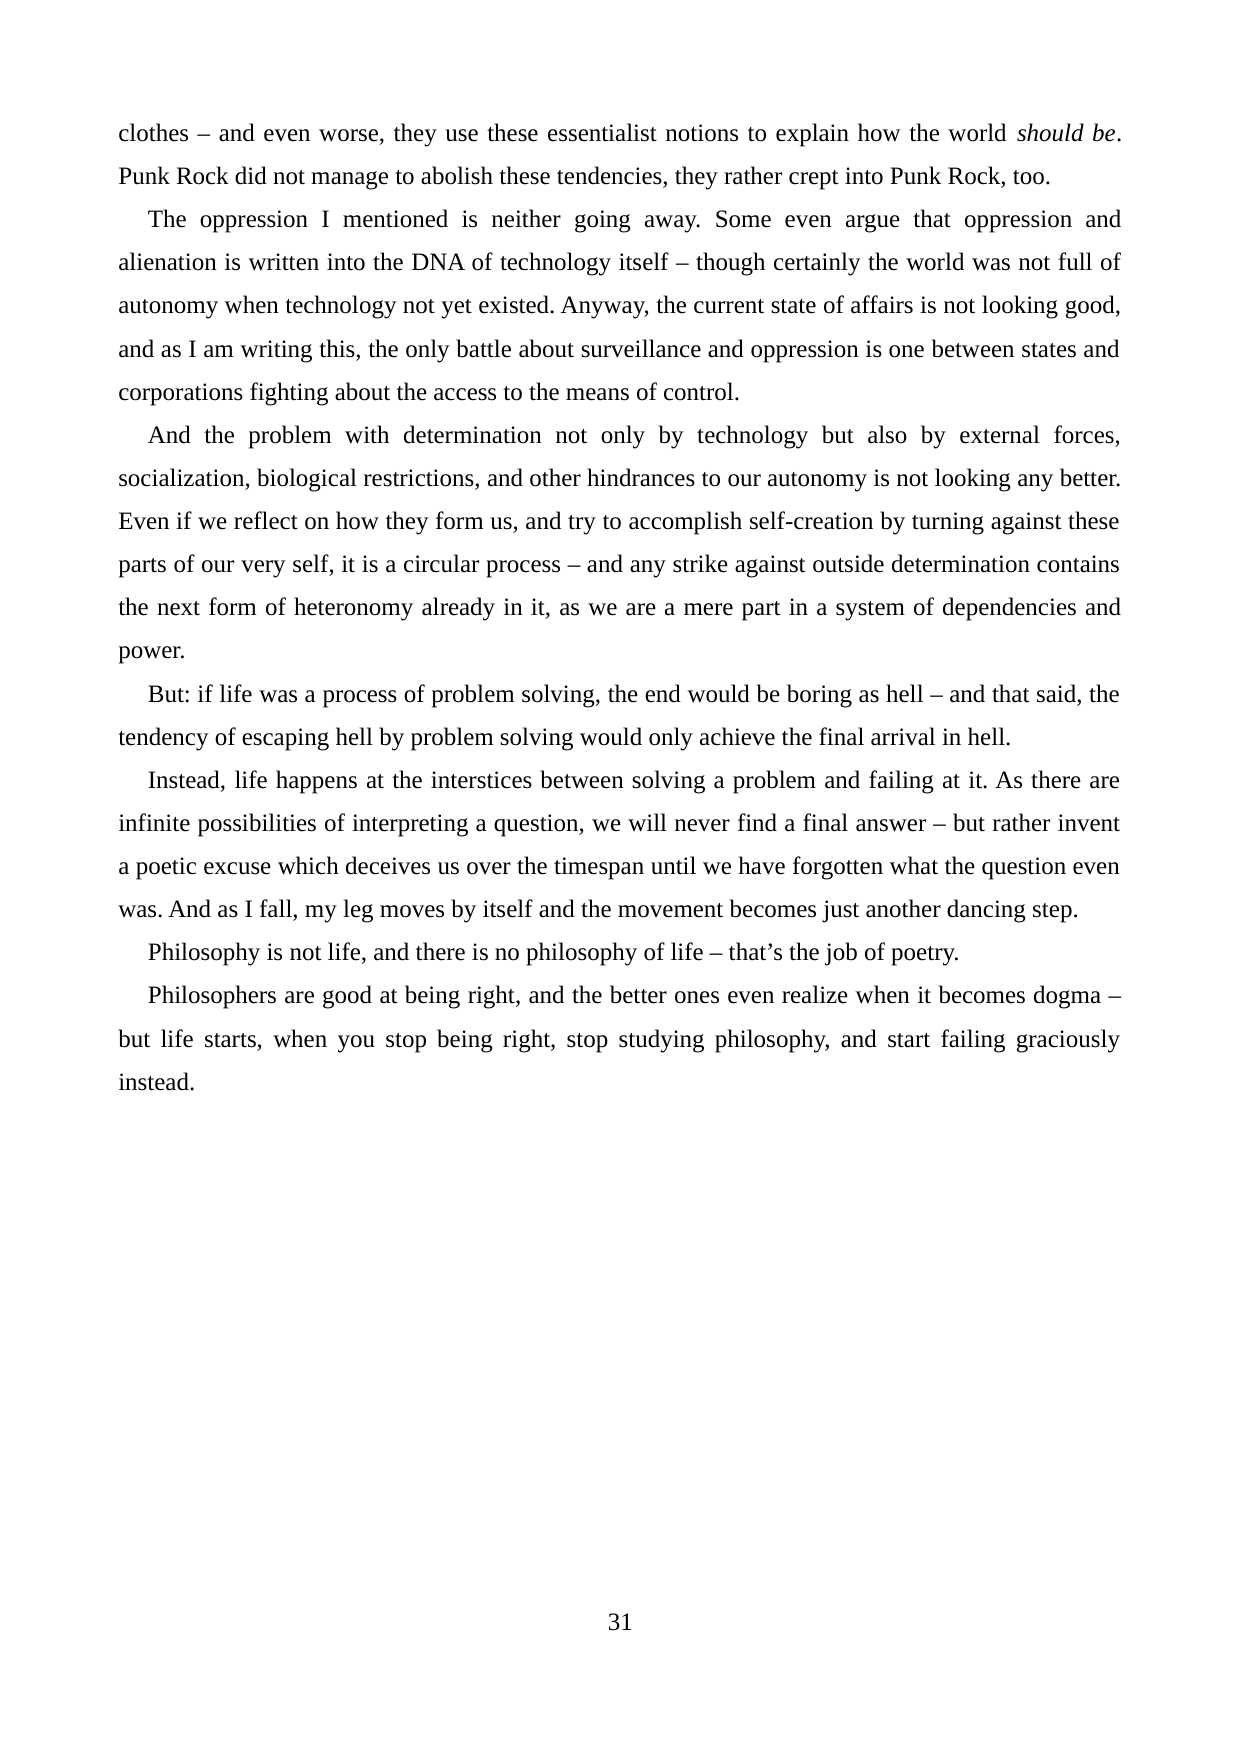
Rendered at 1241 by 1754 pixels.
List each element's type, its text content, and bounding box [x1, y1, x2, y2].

text Philosophers are good at being right, and the better ones even realize when it becomes dogma – but life starts, when you stop being right, stop studying philosophy, and start failing graciously instead. [118, 981, 1122, 1096]
text clothes – and even worse, they use these essentialist notions to explain how the world should be. Punk Rock did not manage to abolish these tendencies, they rather crept into Punk Rock, too. [118, 118, 1122, 190]
text And the problem with determination not only by technology but also by external forces, socialization, biological restrictions, and other hindrances to our autonomy is not looking any better. Even if we reflect on how they form us, and try to accomplish self-creation by turning against these parts of our very self, it is a circular process – and any strike against outside determination contains the next form of heteronomy already in it, as we are a mere part in a system of dependencies and power. [118, 420, 1122, 664]
text But: if life was a process of problem solving, the end would be boring as hell – and that said, the tendency of escaping hell by problem solving would only achieve the final arrival in hell. [118, 679, 1122, 751]
text The oppression I mentioned is neither going away. Some even argue that oppression and alienation is written into the DNA of technology itself – though certainly the world was not full of autonomy when technology not yet existed. Anyway, the current state of affairs is not looking good, and as I am writing this, the only battle about surveillance and oppression is one between states and corporations fighting about the access to the means of control. [118, 204, 1122, 406]
text Instead, life happens at the interstices between solving a problem and failing at it. As there are infinite possibilities of interpreting a question, we will never find a final answer – but rather invent a poetic excuse which deceives us over the timespan until we have forgotten what the question even was. And as I fall, my leg moves by itself and the movement becomes just another dancing step. [118, 765, 1122, 923]
text Philosophy is not life, and there is no philosophy of life – that’s the job of poetry. [118, 937, 1122, 966]
